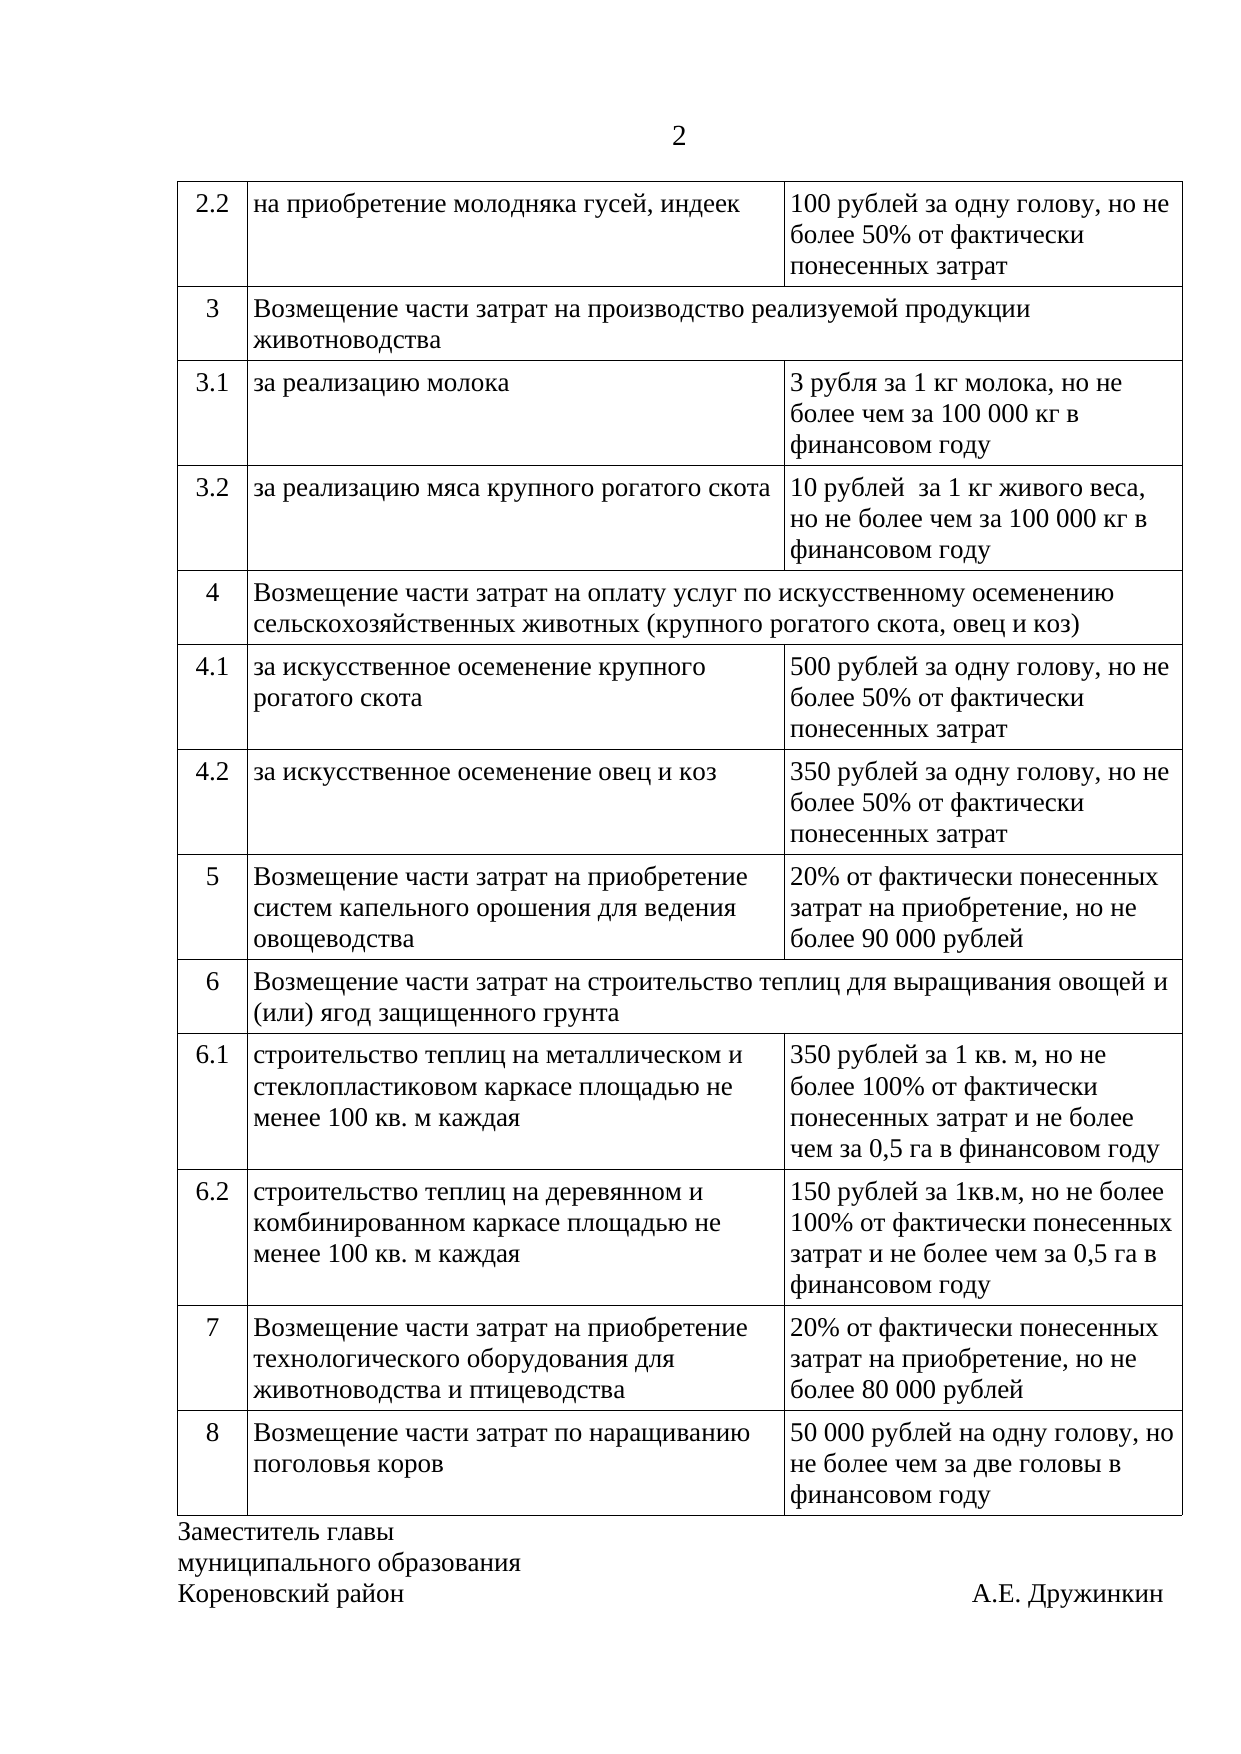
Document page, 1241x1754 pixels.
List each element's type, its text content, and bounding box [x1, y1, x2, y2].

table_cell 150 рублей за 1кв.м, но не более 100% от фактически понесенных затрат и не более чем за 0,5 га в финансовом году [785, 1170, 1182, 1305]
table_cell за реализацию молока [248, 361, 784, 465]
table_cell на приобретение молодняка гусей, индеек [248, 182, 784, 286]
table_cell 8 [178, 1411, 247, 1515]
table_cell 3.1 [178, 361, 247, 465]
table_cell Возмещение части затрат на приобретение систем капельного орошения для ведения овощеводства [248, 855, 784, 959]
table_cell 2.2 [178, 182, 247, 286]
table_cell 350 рублей за одну голову, но не более 50% от фактически понесенных затрат [785, 750, 1182, 854]
table_cell 100 рублей за одну голову, но не более 50% от фактически понесенных затрат [785, 182, 1182, 286]
table_cell 6.1 [178, 1034, 247, 1169]
text Кореновский район А.Е. Дружинкин [177, 1577, 1181, 1608]
table_cell за искусственное осеменение крупного рогатого скота [248, 645, 784, 749]
table_cell 7 [178, 1306, 247, 1410]
table_cell Возмещение части затрат на приобретение технологического оборудования для животноводства и птицеводства [248, 1306, 784, 1410]
table_cell 10 рублей за 1 кг живого веса, но не более чем за 100 000 кг в финансовом году [785, 466, 1182, 570]
table_cell 4 [178, 571, 247, 644]
table_cell за реализацию мяса крупного рогатого скота [248, 466, 784, 570]
table_cell 3 [178, 287, 247, 360]
table_cell Возмещение части затрат на строительство теплиц для выращивания овощей и (или) ягод защищенного грунта [248, 960, 1182, 1033]
table_cell 3 рубля за 1 кг молока, но не более чем за 100 000 кг в финансовом году [785, 361, 1182, 465]
table_cell 6.2 [178, 1170, 247, 1305]
table_cell Возмещение части затрат по наращиванию поголовья коров [248, 1411, 784, 1515]
table_cell 20% от фактически понесенных затрат на приобретение, но не более 80 000 рублей [785, 1306, 1182, 1410]
table_cell Возмещение части затрат на производство реализуемой продукции животноводства [248, 287, 1182, 360]
table_cell 3.2 [178, 466, 247, 570]
table_cell 50 000 рублей на одну голову, но не более чем за две головы в финансовом году [785, 1411, 1182, 1515]
table_cell 4.2 [178, 750, 247, 854]
table_cell за искусственное осеменение овец и коз [248, 750, 784, 854]
table_cell 4.1 [178, 645, 247, 749]
text Заместитель главы [177, 1516, 1181, 1546]
table_cell Возмещение части затрат на оплату услуг по искусственному осеменению сельскохозяйственных животных (крупного рогатого скота, овец и коз) [248, 571, 1182, 644]
table_cell 6 [178, 960, 247, 1033]
table_cell строительство теплиц на металлическом и стеклопластиковом каркасе площадью не менее 100 кв. м каждая [248, 1034, 784, 1169]
table_cell 5 [178, 855, 247, 959]
table_cell строительство теплиц на деревянном и комбинированном каркасе площадью не менее 100 кв. м каждая [248, 1170, 784, 1305]
table_cell 350 рублей за 1 кв. м, но не более 100% от фактически понесенных затрат и не более чем за 0,5 га в финансовом году [785, 1034, 1182, 1169]
text муниципального образования [177, 1546, 1181, 1577]
table_cell 500 рублей за одну голову, но не более 50% от фактически понесенных затрат [785, 645, 1182, 749]
table_cell 20% от фактически понесенных затрат на приобретение, но не более 90 000 рублей [785, 855, 1182, 959]
